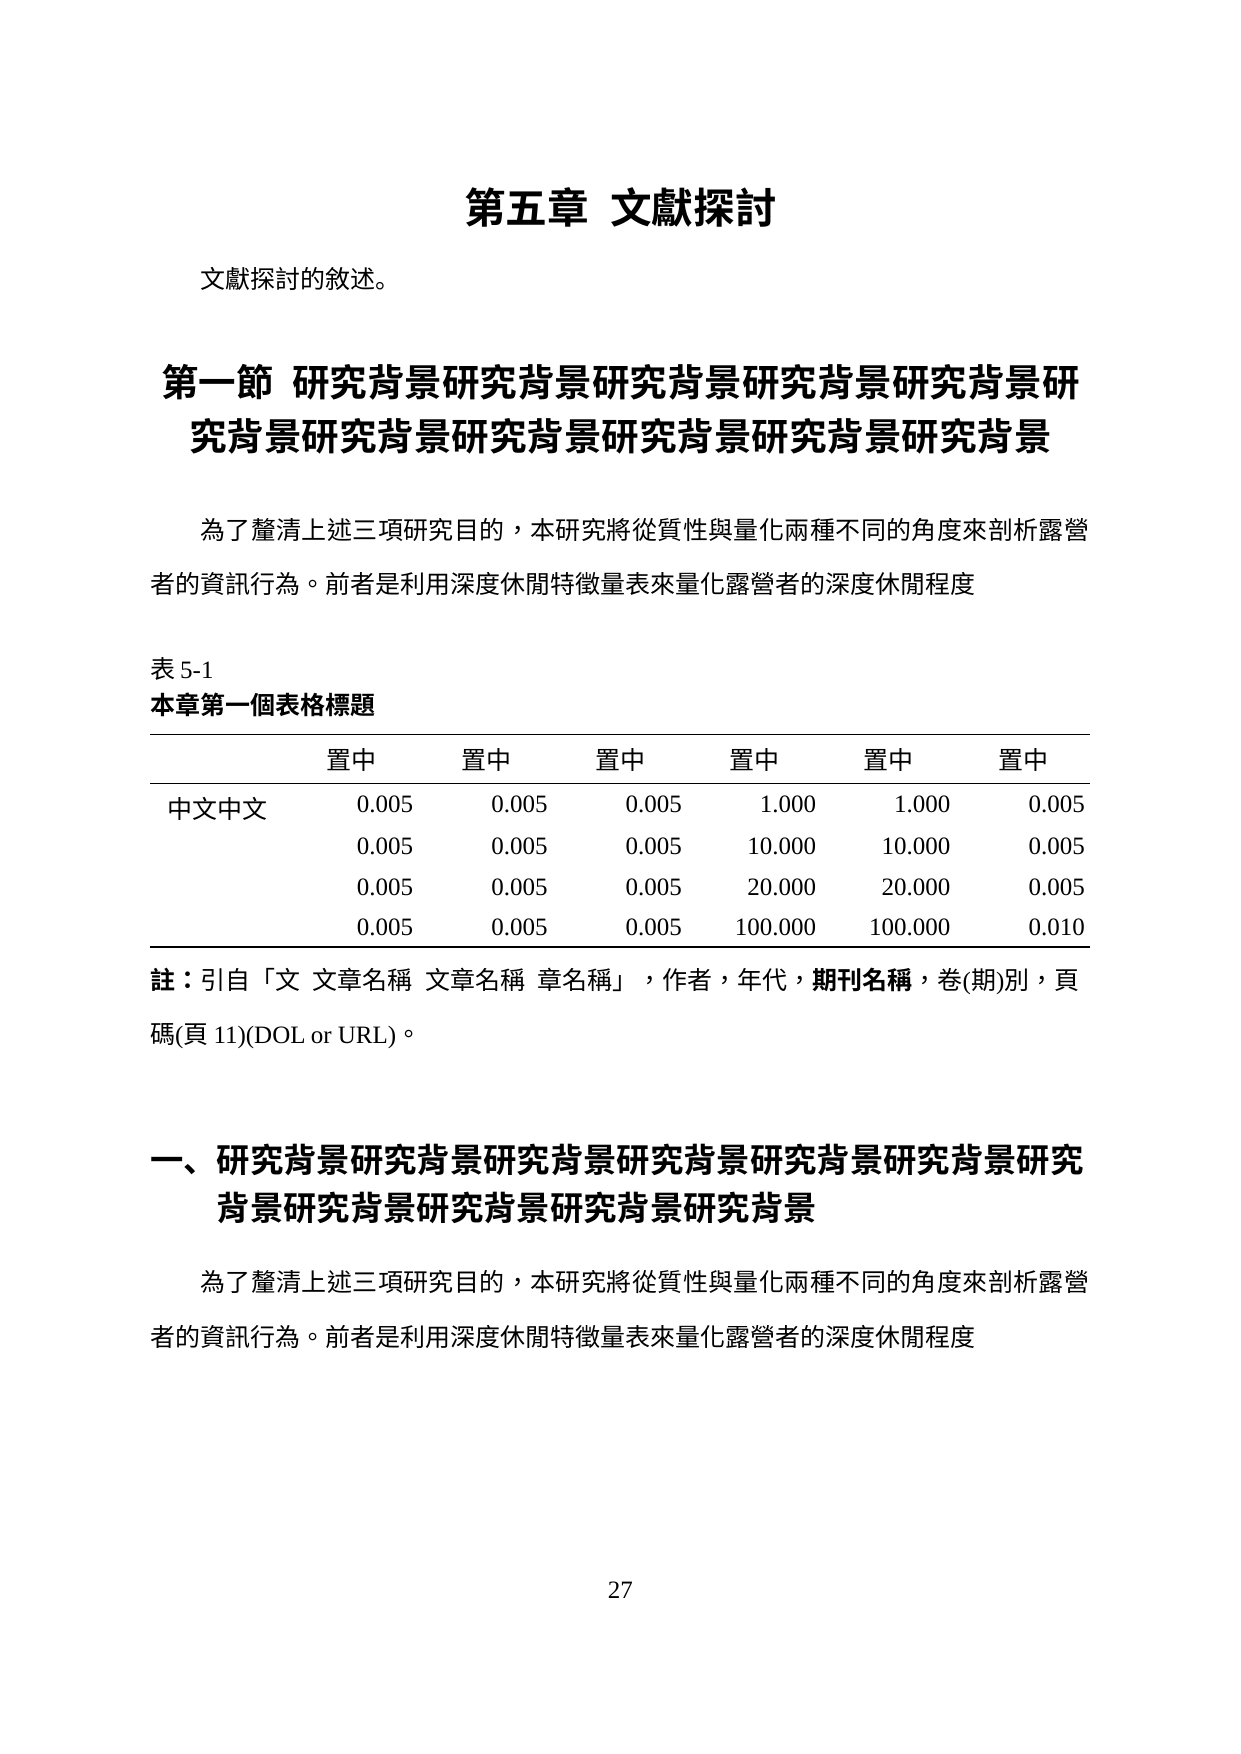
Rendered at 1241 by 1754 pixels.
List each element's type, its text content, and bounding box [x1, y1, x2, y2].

table_header 置中 [956, 735, 1090, 783]
table_cell 0.005 [956, 784, 1090, 824]
table_header 置中 [821, 735, 956, 783]
table_header 置中 [553, 735, 687, 783]
table_cell 0.005 [553, 906, 687, 946]
table_cell 0.005 [284, 784, 418, 824]
table_cell 0.005 [553, 866, 687, 906]
table_cell 0.005 [956, 824, 1090, 866]
table_cell 0.005 [553, 784, 687, 824]
text 表5-1 本章第一個表格標題 [150, 649, 1090, 722]
subtitle 第一節 研究背景研究背景研究背景研究背景研究背景研究背景研究背景研究背景研究背景研究背景研究背景 [150, 353, 1090, 461]
table_cell 100.000 [687, 906, 821, 946]
table_header 置中 [687, 735, 821, 783]
text 註：引自「文 文章名稱 文章名稱 章名稱」，作者，年代，期刊名稱，卷(期)別，頁碼(頁11)(DOL or URL)。 [150, 960, 1090, 1051]
table_cell 0.005 [956, 866, 1090, 906]
table_cell 20.000 [821, 866, 956, 906]
table_cell 10.000 [687, 824, 821, 866]
table_cell 0.005 [419, 906, 553, 946]
table_header 置中 [284, 735, 418, 783]
text 為了釐清上述三項研究目的，本研究將從質性與量化兩種不同的角度來剖析露營者的資訊行為。前者是利用深度休閒特徵量表來量化露營者的深度休閒程度 [150, 510, 1090, 601]
text 為了釐清上述三項研究目的，本研究將從質性與量化兩種不同的角度來剖析露營者的資訊行為。前者是利用深度休閒特徵量表來量化露營者的深度休閒程度 [150, 1263, 1090, 1353]
table_cell 中文中文 [150, 784, 284, 946]
table_cell 0.005 [284, 866, 418, 906]
table_header 置中 [419, 735, 553, 783]
table_cell 10.000 [821, 824, 956, 866]
subtitle 一、研究背景研究背景研究背景研究背景研究背景研究背景研究背景研究背景研究背景研究背景研究背景 [150, 1134, 1090, 1230]
table_cell 1.000 [687, 784, 821, 824]
table_cell 0.005 [553, 824, 687, 866]
table_cell 0.005 [419, 866, 553, 906]
table_cell 1.000 [821, 784, 956, 824]
text 文獻探討的敘述。 [150, 260, 1090, 296]
table_cell 0.005 [419, 824, 553, 866]
table_cell 20.000 [687, 866, 821, 906]
table_cell 0.005 [419, 784, 553, 824]
table_cell 0.010 [956, 906, 1090, 946]
table_cell 100.000 [821, 906, 956, 946]
table_header [150, 735, 284, 783]
table_cell 0.005 [284, 824, 418, 866]
subtitle 第五章 文獻探討 [150, 175, 1090, 235]
table_cell 0.005 [284, 906, 418, 946]
